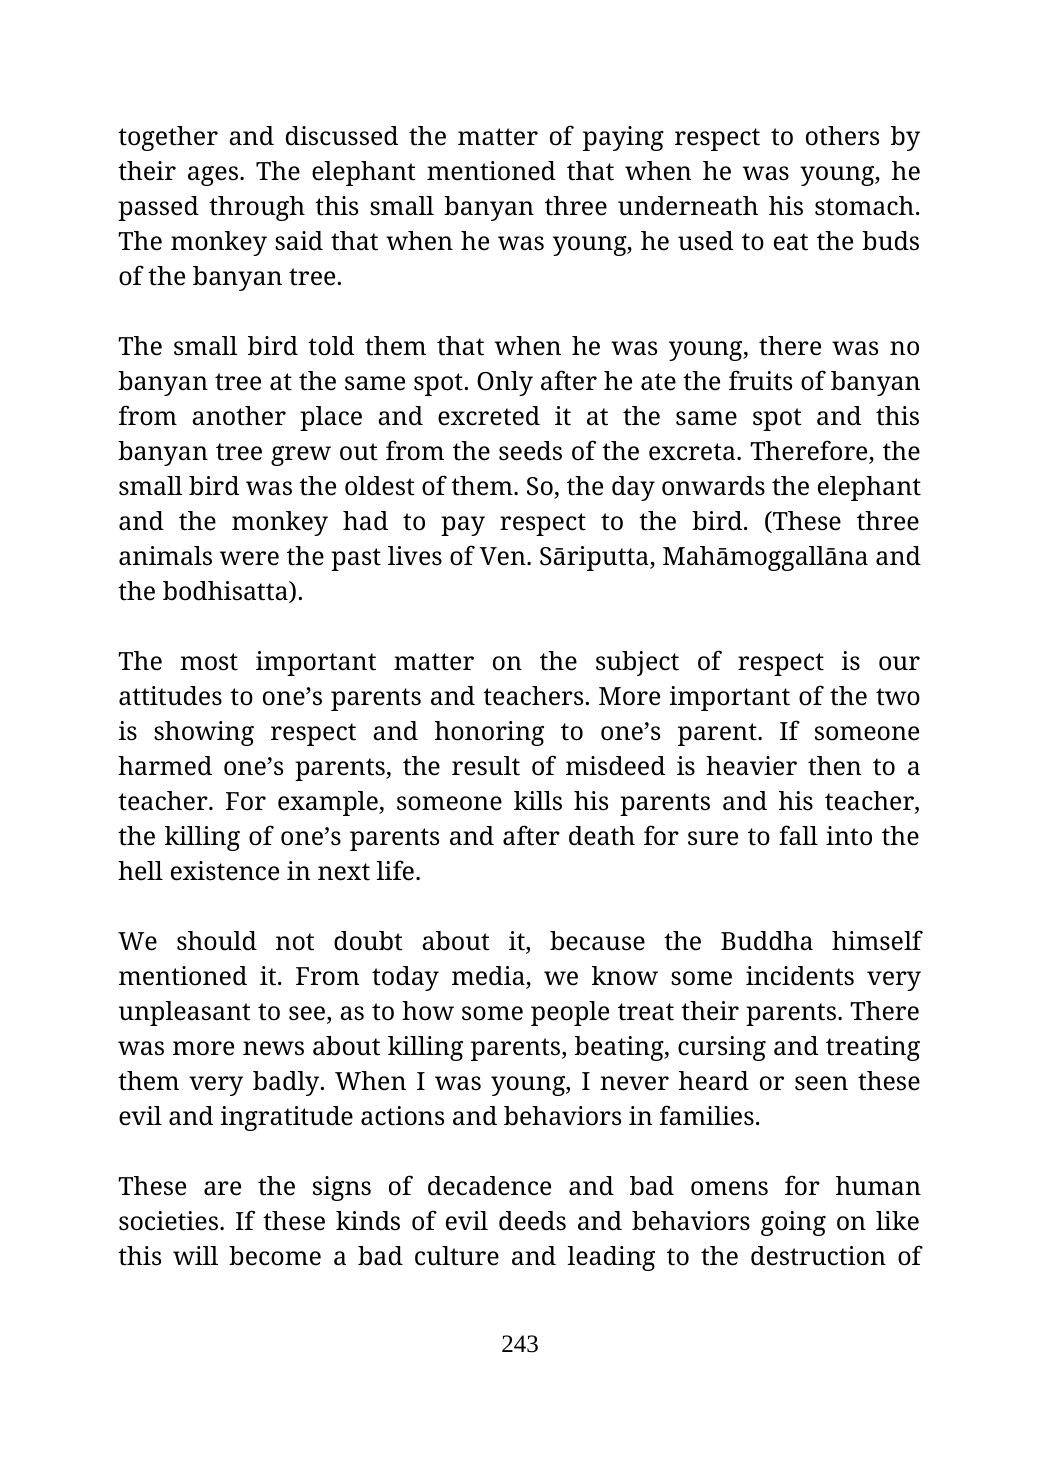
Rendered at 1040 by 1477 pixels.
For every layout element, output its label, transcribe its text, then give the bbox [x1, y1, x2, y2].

text together and discussed the matter of paying respect to others by their ages. The elephant mentioned that when he was young, he passed through this small banyan three underneath his stomach. The monkey said that when he was young, he used to eat the buds of the banyan tree. The small bird told them that when he was young, there was no banyan tree at the same spot. Only after he ate the fruits of banyan from another place and excreted it at the same spot and this banyan tree grew out from the seeds of the excreta. Therefore, the small bird was the oldest of them. So, the day onwards the elephant and the monkey had to pay respect to the bird. (These three animals were the past lives of Ven. Sāriputta, Mahāmoggallāna and the bodhisatta). The most important matter on the subject of respect is our attitudes to one’s parents and teachers. More important of the two is showing respect and honoring to one’s parent. If someone harmed one’s parents, the result of misdeed is heavier then to a teacher. For example, someone kills his parents and his teacher, the killing of one’s parents and after death for sure to fall into the hell existence in next life. We should not doubt about it, because the Buddha himself mentioned it. From today media, we know some incidents very unpleasant to see, as to how some people treat their parents. There was more news about killing parents, beating, cursing and treating them very badly. When I was young, I never heard or seen these evil and ingratitude actions and behaviors in families. These are the signs of decadence and bad omens for human societies. If these kinds of evil deeds and behaviors going on like this will become a bad culture and leading to the destruction of [118, 118, 922, 1273]
